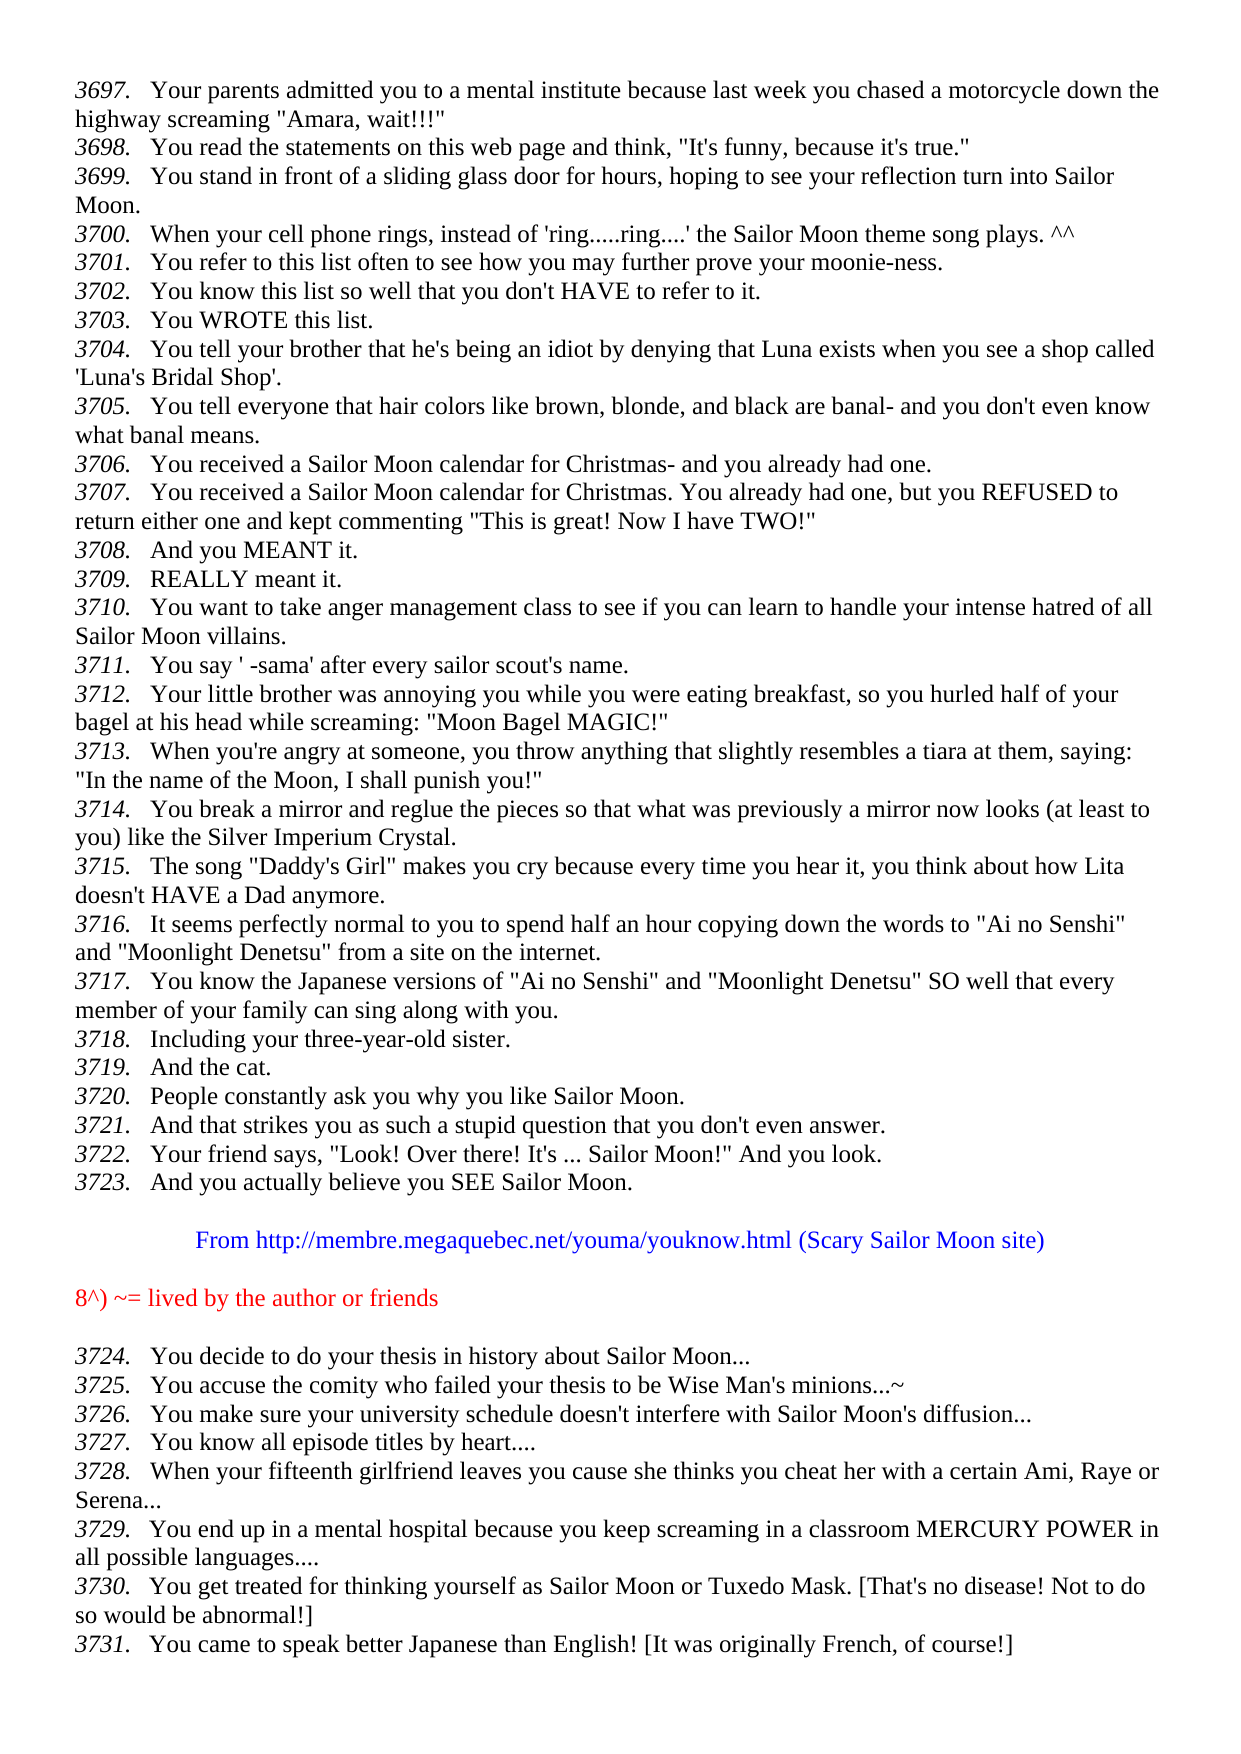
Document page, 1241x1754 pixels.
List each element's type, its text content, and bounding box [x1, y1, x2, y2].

list You know this list so well that you don't HAVE to refer to it. [75, 276, 1165, 305]
list You tell your brother that he's being an idiot by denying that Luna exists when you see a shop called 'Luna's Bridal Shop'. [75, 334, 1165, 391]
list The song "Daddy's Girl" makes you cry because every time you hear it, you think about how Lita doesn't HAVE a Dad anymore. [75, 851, 1165, 909]
list You decide to do your thesis in history about Sailor Moon... [75, 1341, 1165, 1370]
list And the cat. [75, 1052, 1165, 1081]
list You tell everyone that hair colors like brown, blonde, and black are banal- and you don't even know what banal means. [75, 391, 1165, 449]
list You read the statements on this web page and think, "It's funny, because it's true." [75, 132, 1165, 161]
list People constantly ask you why you like Sailor Moon. [75, 1081, 1165, 1110]
list You know all episode titles by heart.... [75, 1427, 1165, 1456]
list Your parents admitted you to a mental institute because last week you chased a motorcycle down the highway screaming "Amara, wait!!!" [75, 75, 1165, 132]
list You stand in front of a sliding glass door for hours, hoping to see your reflection turn into Sailor Moon. [75, 161, 1165, 219]
list You make sure your university schedule doesn't interfere with Sailor Moon's diffusion... [75, 1399, 1165, 1427]
list You know the Japanese versions of "Ai no Senshi" and "Moonlight Denetsu" SO well that every member of your family can sing along with you. [75, 966, 1165, 1024]
list You received a Sailor Moon calendar for Christmas. You already had one, but you REFUSED to return either one and kept commenting "This is great! Now I have TWO!" [75, 477, 1165, 535]
list REALLY meant it. [75, 564, 1165, 592]
list And that strikes you as such a stupid question that you don't even answer. [75, 1110, 1165, 1139]
list You received a Sailor Moon calendar for Christmas- and you already had one. [75, 449, 1165, 477]
list When your fifteenth girlfriend leaves you cause she thinks you cheat her with a certain Ami, Raye or Serena... [75, 1456, 1165, 1514]
list Including your three-year-old sister. [75, 1024, 1165, 1052]
list You WROTE this list. [75, 305, 1165, 334]
list And you MEANT it. [75, 535, 1165, 564]
list It seems perfectly normal to you to spend half an hour copying down the words to "Ai no Senshi" and "Moonlight Denetsu" from a site on the internet. [75, 909, 1165, 966]
list You get treated for thinking yourself as Sailor Moon or Tuxedo Mask. [That's no disease! Not to do so would be abnormal!] [75, 1571, 1165, 1629]
text From http://membre.megaquebec.net/youma/youknow.html (Scary Sailor Moon site) [75, 1225, 1165, 1254]
list When your cell phone rings, instead of 'ring.....ring....' the Sailor Moon theme song plays. ^^ [75, 219, 1165, 247]
list You break a mirror and reglue the pieces so that what was previously a mirror now looks (at least to you) like the Silver Imperium Crystal. [75, 794, 1165, 851]
list You accuse the comity who failed your thesis to be Wise Man's minions...~ [75, 1370, 1165, 1399]
list And you actually believe you SEE Sailor Moon. [75, 1167, 1165, 1196]
list You refer to this list often to see how you may further prove your moonie-ness. [75, 247, 1165, 276]
list Your little brother was annoying you while you were eating breakfast, so you hurled half of your bagel at his head while screaming: "Moon Bagel MAGIC!" [75, 679, 1165, 736]
list When you're angry at someone, you throw anything that slightly resembles a tiara at them, saying: "In the name of the Moon, I shall punish you!" [75, 736, 1165, 794]
list Your friend says, "Look! Over there! It's ... Sailor Moon!" And you look. [75, 1139, 1165, 1167]
list You say ' -sama' after every sailor scout's name. [75, 650, 1165, 679]
text 8^) ~= lived by the author or friends [75, 1283, 1165, 1312]
list You came to speak better Japanese than English! [It was originally French, of course!] [75, 1629, 1165, 1657]
list You want to take anger management class to see if you can learn to handle your intense hatred of all Sailor Moon villains. [75, 592, 1165, 650]
list You end up in a mental hospital because you keep screaming in a classroom MERCURY POWER in all possible languages.... [75, 1514, 1165, 1571]
